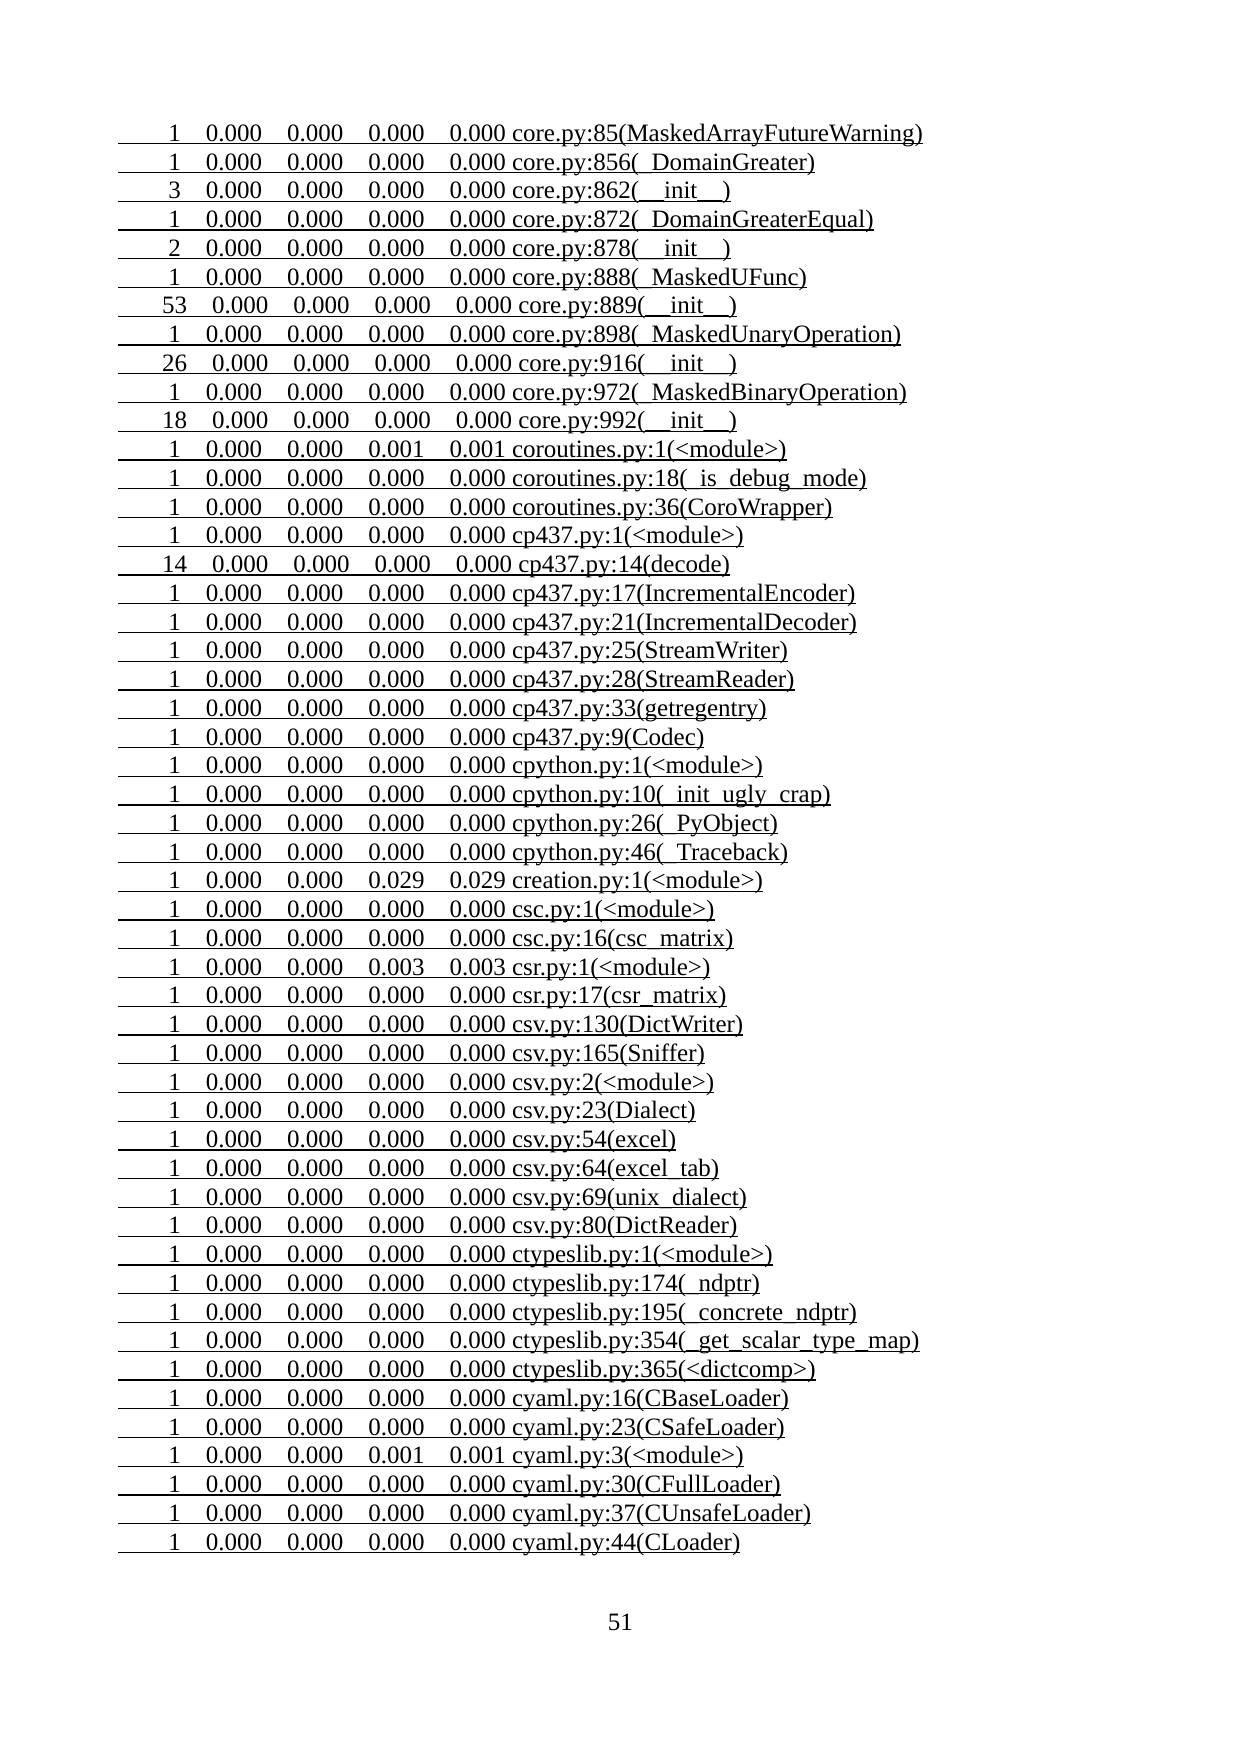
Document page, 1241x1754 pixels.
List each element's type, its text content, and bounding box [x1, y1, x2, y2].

text 1 0.000 0.000 0.000 0.000 csv.py:2(<module>) [118, 1067, 1122, 1096]
text 1 0.000 0.000 0.000 0.000 coroutines.py:36(CoroWrapper) [118, 492, 1122, 521]
text 1 0.000 0.000 0.000 0.000 cp437.py:21(IncrementalDecoder) [118, 607, 1122, 636]
text 1 0.000 0.000 0.000 0.000 core.py:888(_MaskedUFunc) [118, 262, 1122, 291]
text 1 0.000 0.000 0.000 0.000 cyaml.py:23(CSafeLoader) [118, 1412, 1122, 1441]
text 1 0.000 0.000 0.000 0.000 ctypeslib.py:354(_get_scalar_type_map) [118, 1326, 1122, 1354]
text 1 0.000 0.000 0.000 0.000 csv.py:23(Dialect) [118, 1096, 1122, 1124]
text 1 0.000 0.000 0.003 0.003 csr.py:1(<module>) [118, 952, 1122, 981]
text 1 0.000 0.000 0.000 0.000 csc.py:1(<module>) [118, 894, 1122, 923]
text 1 0.000 0.000 0.000 0.000 core.py:856(_DomainGreater) [118, 147, 1122, 176]
text 1 0.000 0.000 0.000 0.000 ctypeslib.py:174(_ndptr) [118, 1268, 1122, 1297]
text 1 0.000 0.000 0.000 0.000 core.py:898(_MaskedUnaryOperation) [118, 319, 1122, 348]
text 1 0.000 0.000 0.000 0.000 csv.py:130(DictWriter) [118, 1009, 1122, 1038]
text 1 0.000 0.000 0.000 0.000 cpython.py:26(_PyObject) [118, 808, 1122, 837]
text 1 0.000 0.000 0.000 0.000 csr.py:17(csr_matrix) [118, 981, 1122, 1009]
text 1 0.000 0.000 0.000 0.000 core.py:972(_MaskedBinaryOperation) [118, 377, 1122, 406]
text 1 0.000 0.000 0.000 0.000 cp437.py:9(Codec) [118, 722, 1122, 751]
text 1 0.000 0.000 0.000 0.000 csc.py:16(csc_matrix) [118, 923, 1122, 952]
text 1 0.000 0.000 0.000 0.000 cyaml.py:16(CBaseLoader) [118, 1383, 1122, 1412]
text 1 0.000 0.000 0.000 0.000 cyaml.py:37(CUnsafeLoader) [118, 1498, 1122, 1527]
text 14 0.000 0.000 0.000 0.000 cp437.py:14(decode) [118, 549, 1122, 578]
text 1 0.000 0.000 0.000 0.000 cyaml.py:30(CFullLoader) [118, 1469, 1122, 1498]
text 1 0.000 0.000 0.000 0.000 csv.py:80(DictReader) [118, 1211, 1122, 1239]
text 1 0.000 0.000 0.000 0.000 csv.py:165(Sniffer) [118, 1038, 1122, 1067]
text 1 0.000 0.000 0.000 0.000 csv.py:69(unix_dialect) [118, 1182, 1122, 1211]
text 18 0.000 0.000 0.000 0.000 core.py:992(__init__) [118, 406, 1122, 434]
text 1 0.000 0.000 0.000 0.000 cyaml.py:44(CLoader) [118, 1527, 1122, 1556]
text 1 0.000 0.000 0.000 0.000 ctypeslib.py:1(<module>) [118, 1239, 1122, 1268]
text 1 0.000 0.000 0.000 0.000 csv.py:64(excel_tab) [118, 1153, 1122, 1182]
text 1 0.000 0.000 0.000 0.000 core.py:85(MaskedArrayFutureWarning) [118, 118, 1122, 147]
text 1 0.000 0.000 0.000 0.000 cpython.py:10(_init_ugly_crap) [118, 779, 1122, 808]
text 1 0.000 0.000 0.001 0.001 coroutines.py:1(<module>) [118, 434, 1122, 463]
text 1 0.000 0.000 0.000 0.000 cpython.py:1(<module>) [118, 751, 1122, 779]
text 3 0.000 0.000 0.000 0.000 core.py:862(__init__) [118, 176, 1122, 204]
text 53 0.000 0.000 0.000 0.000 core.py:889(__init__) [118, 291, 1122, 319]
text 1 0.000 0.000 0.000 0.000 cp437.py:25(StreamWriter) [118, 636, 1122, 664]
text 1 0.000 0.000 0.000 0.000 cp437.py:17(IncrementalEncoder) [118, 578, 1122, 607]
text 1 0.000 0.000 0.000 0.000 ctypeslib.py:195(_concrete_ndptr) [118, 1297, 1122, 1326]
text 1 0.000 0.000 0.029 0.029 creation.py:1(<module>) [118, 866, 1122, 894]
text 1 0.000 0.000 0.001 0.001 cyaml.py:3(<module>) [118, 1441, 1122, 1469]
text 1 0.000 0.000 0.000 0.000 cpython.py:46(_Traceback) [118, 837, 1122, 866]
text 26 0.000 0.000 0.000 0.000 core.py:916(__init__) [118, 348, 1122, 377]
text 1 0.000 0.000 0.000 0.000 core.py:872(_DomainGreaterEqual) [118, 204, 1122, 233]
text 1 0.000 0.000 0.000 0.000 csv.py:54(excel) [118, 1124, 1122, 1153]
text 2 0.000 0.000 0.000 0.000 core.py:878(__init__) [118, 233, 1122, 262]
text 1 0.000 0.000 0.000 0.000 cp437.py:28(StreamReader) [118, 664, 1122, 693]
text 1 0.000 0.000 0.000 0.000 cp437.py:33(getregentry) [118, 693, 1122, 722]
text 1 0.000 0.000 0.000 0.000 ctypeslib.py:365(<dictcomp>) [118, 1354, 1122, 1383]
text 1 0.000 0.000 0.000 0.000 cp437.py:1(<module>) [118, 521, 1122, 549]
text 1 0.000 0.000 0.000 0.000 coroutines.py:18(_is_debug_mode) [118, 463, 1122, 492]
